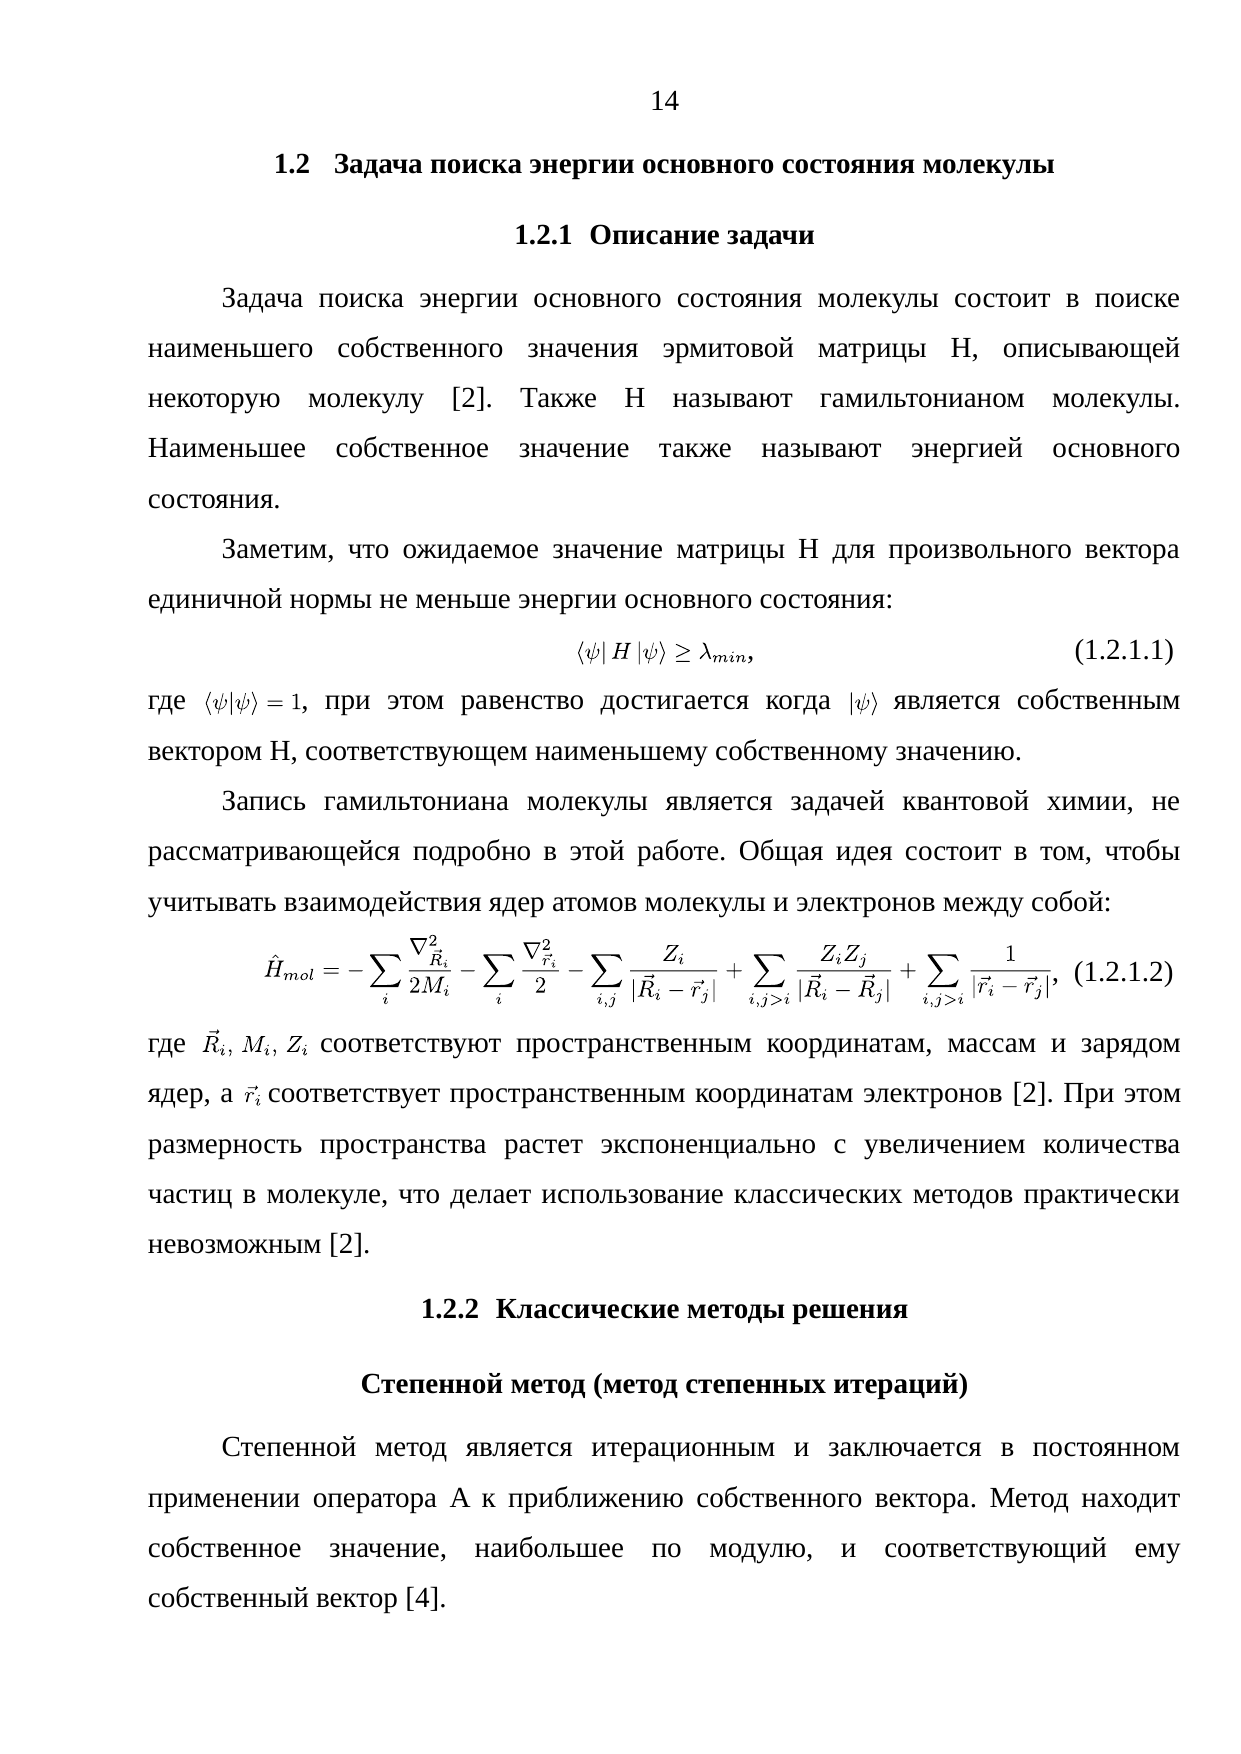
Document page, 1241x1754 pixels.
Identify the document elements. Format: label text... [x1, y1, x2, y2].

text Запись гамильтониана молекулы является задачей квантовой химии, не рассматривающейся подробно в этой работе. Общая идея состоит в том, чтобы учитывать взаимодействия ядер атомов молекулы и электронов между собой: [148, 783, 1181, 917]
subtitle Описание задачи [148, 217, 1181, 250]
text [148, 934, 263, 1008]
text Заметим, что ожидаемое значение матрицы H для произвольного вектора единичной нормы не меньше энергии основного состояния: [148, 531, 1181, 615]
subtitle Степенной метод (метод степенных итераций) [148, 1367, 1181, 1400]
text Задача поиска энергии основного состояния молекулы состоит в поиске наименьшего собственного значения эрмитовой матрицы H, описывающей некоторую молекулу [2]. Также H называют гамильтонианом молекулы. Наименьшее собственное значение также называют энергией основного состояния. [148, 280, 1181, 514]
text , (1.2.1.2) [1051, 934, 1181, 1008]
text где , при этом равенство достигается когда является собственным вектором H, соответствующем наименьшему собственному значению. [148, 682, 1181, 766]
subtitle Задача поиска энергии основного состояния молекулы [148, 146, 1181, 179]
text Степенной метод является итерационным и заключается в постоянном применении оператора A к приближению собственного вектора. Метод находит собственное значение, наибольшее по модулю, и соответствующий ему собственный вектор [4]. [148, 1429, 1181, 1614]
text , (1.2.1.1) [148, 632, 1181, 666]
text где соответствуют пространственным координатам, массам и зарядом ядер, а соответствует пространственным координатам электронов [2]. При этом размерность пространства растет экспоненциально с увеличением количества частиц в молекуле, что делает использование классических методов практически невозможным [2]. [148, 1025, 1181, 1260]
subtitle Классические методы решения [148, 1291, 1181, 1325]
